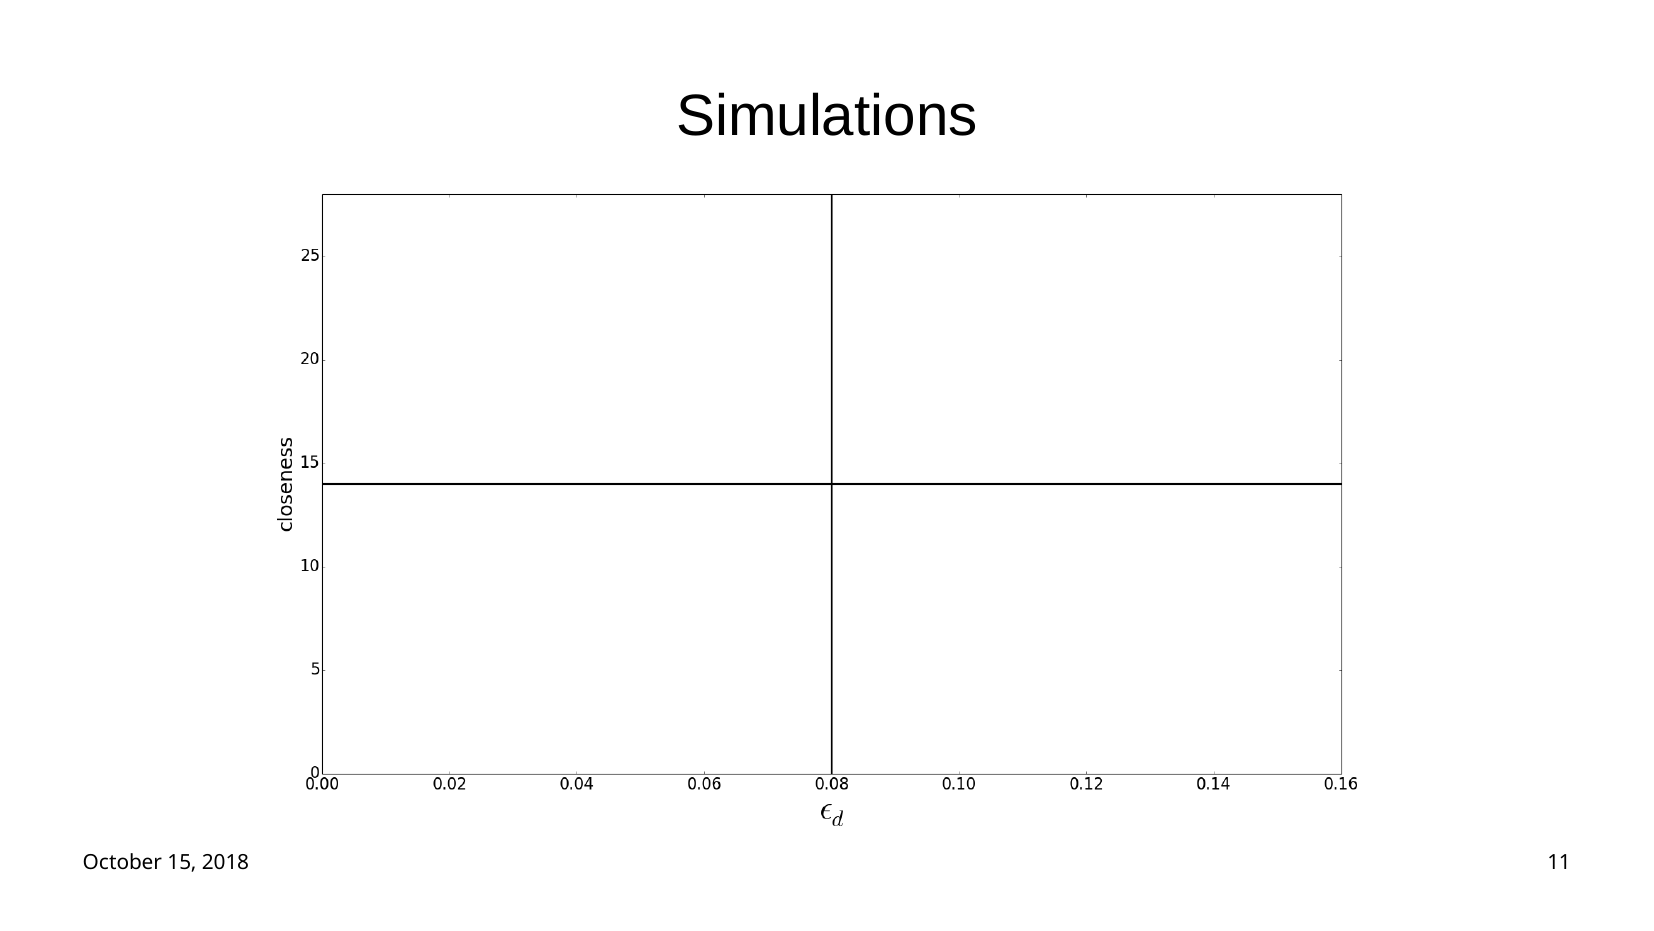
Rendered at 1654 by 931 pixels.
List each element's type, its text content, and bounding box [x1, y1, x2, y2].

picture [277, 186, 1361, 828]
title Simulations [83, 37, 1572, 193]
